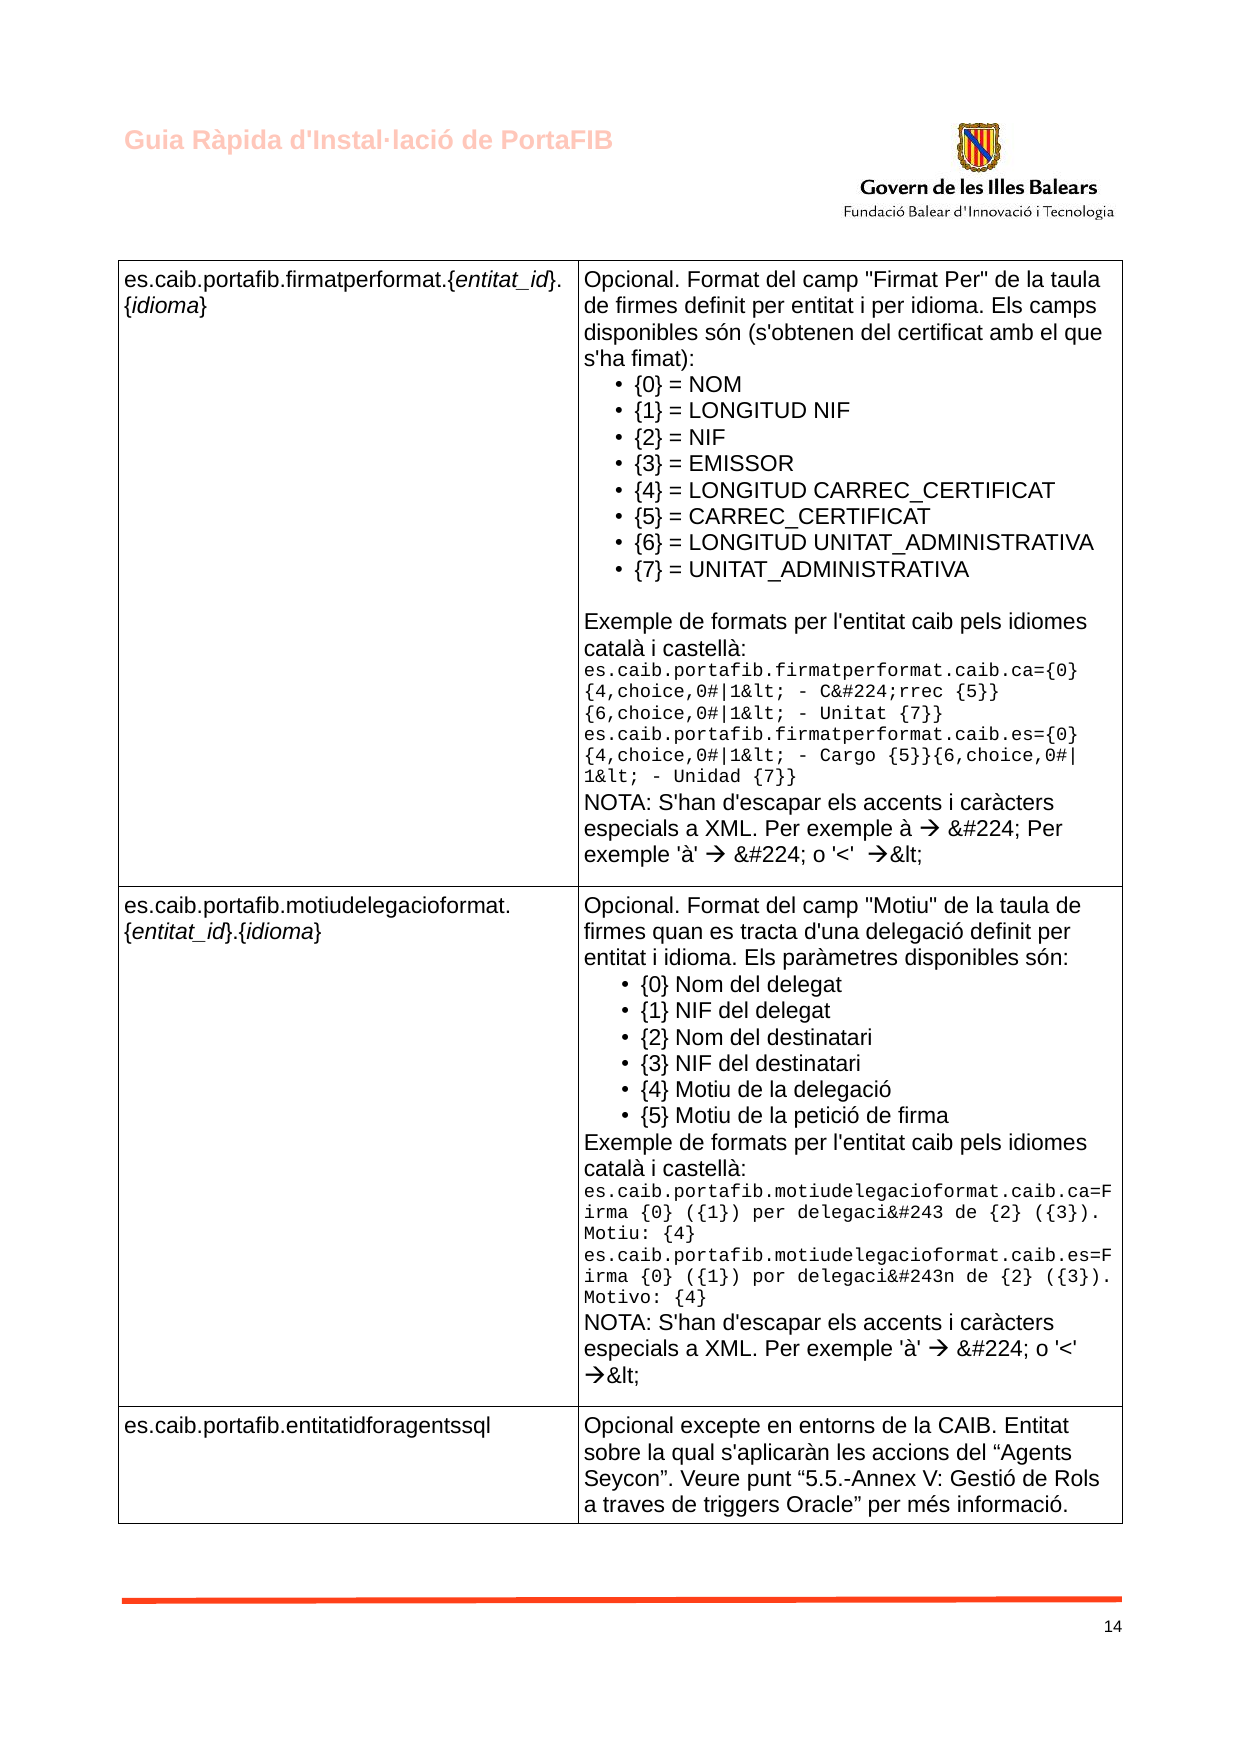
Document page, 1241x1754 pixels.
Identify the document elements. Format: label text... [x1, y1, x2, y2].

table_cell es.caib.portafib.motiudelegacioformat.{entitat_id}.{idioma} [119, 887, 578, 1406]
table_cell es.caib.portafib.entitatidforagentssql [119, 1407, 578, 1523]
table_cell Opcional excepte en entorns de la CAIB. Entitat sobre la qual s'aplicaràn les accions del “Agents Seycon”. Veure punt “5.5.-Annex V: Gestió de Rols a traves de triggers Oracle” per més informació. [579, 1407, 1122, 1523]
table_cell Opcional. Format del camp "Firmat Per" de la taula de firmes definit per entitat i per idioma. Els camps disponibles són (s'obtenen del certificat amb el que s'ha fimat): {0} = NOM {1} = LONGITUD NIF {2} = NIF {3} = EMISSOR {4} = LONGITUD CARREC_CERTIFICAT {5} = CARREC_CERTIFICAT {6} = LONGITUD UNITAT_ADMINISTRATIVA {7} = UNITAT_ADMINISTRATIVA Exemple de formats per l'entitat caib pels idiomes català i castellà: es.caib.portafib.firmatperformat.caib.ca={0}{4,choice,0#|1&lt; - C&#224;rrec {5}}{6,choice,0#|1&lt; - Unitat {7}} es.caib.portafib.firmatperformat.caib.es={0}{4,choice,0#|1&lt; - Cargo {5}}{6,choice,0#|1&lt; - Unidad {7}} NOTA: S'han d'escapar els accents i caràcters especials a XML. Per exemple à  &#224; Per exemple 'à'  &#224; o '<' &lt; [579, 261, 1122, 886]
table_cell Opcional. Format del camp "Motiu" de la taula de firmes quan es tracta d'una delegació definit per entitat i idioma. Els paràmetres disponibles són: {0} Nom del delegat {1} NIF del delegat {2} Nom del destinatari {3} NIF del destinatari {4} Motiu de la delegació {5} Motiu de la petició de firma Exemple de formats per l'entitat caib pels idiomes català i castellà: es.caib.portafib.motiudelegacioformat.caib.ca=Firma {0} ({1}) per delegaci&#243 de {2} ({3}). Motiu: {4} es.caib.portafib.motiudelegacioformat.caib.es=Firma {0} ({1}) por delegaci&#243n de {2} ({3}). Motivo: {4} NOTA: S'han d'escapar els accents i caràcters especials a XML. Per exemple 'à'  &#224; o '<' &lt; [579, 887, 1122, 1406]
table_cell es.caib.portafib.firmatperformat.{entitat_id}.{idioma} [119, 261, 578, 886]
picture [840, 123, 1117, 220]
